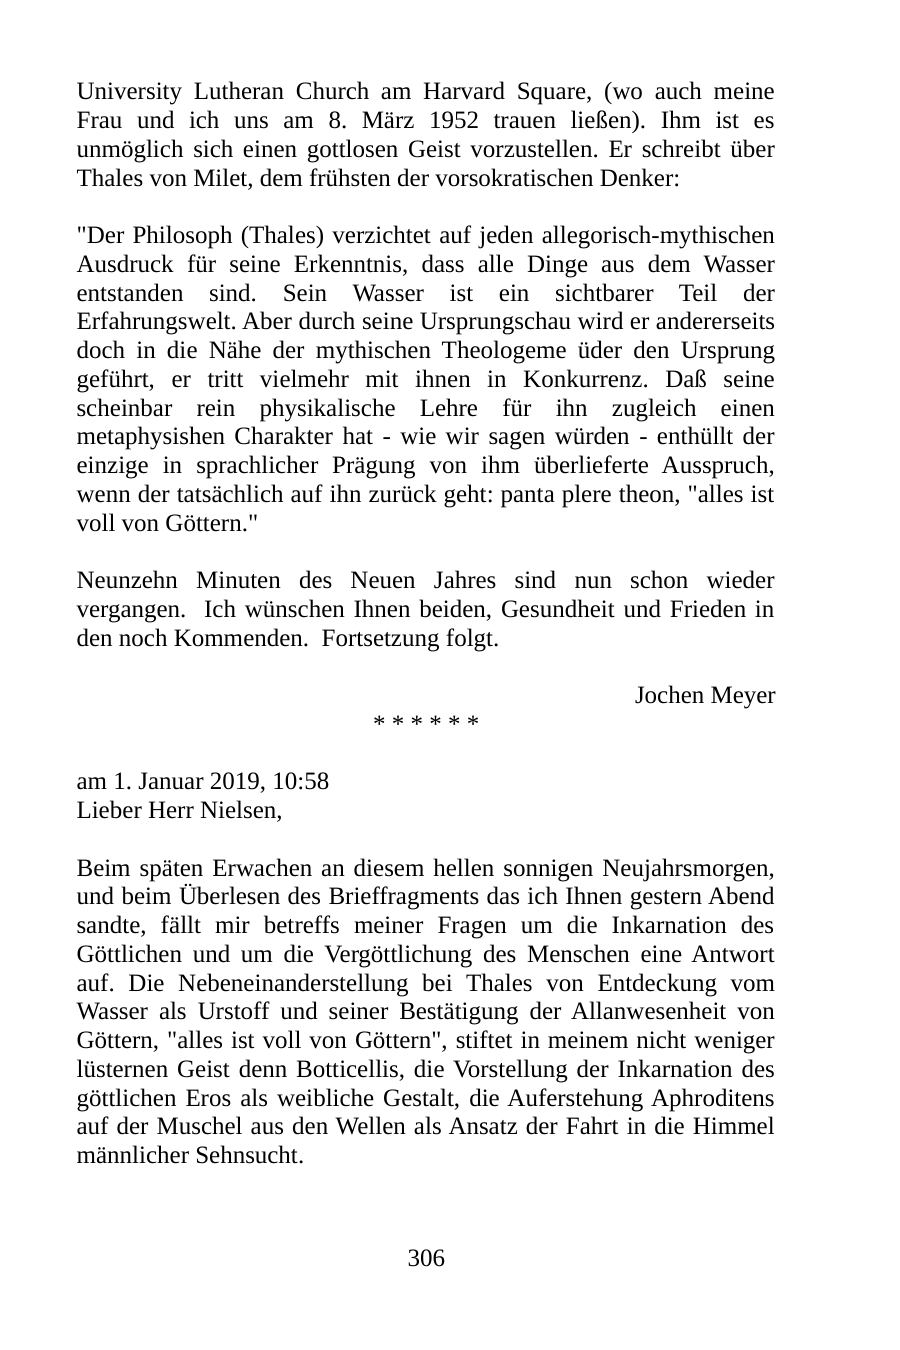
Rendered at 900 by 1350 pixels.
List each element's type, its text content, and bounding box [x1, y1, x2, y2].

text Lieber Herr Nielsen, [76, 795, 776, 824]
text University Lutheran Church am Harvard Square, (wo auch meine Frau und ich uns am 8. März 1952 trauen ließen). Ihm ist es unmöglich sich einen gottlosen Geist vorzustellen. Er schreibt über Thales von Milet, dem frühsten der vorsokratischen Denker: [76, 76, 776, 191]
text am 1. Januar 2019, 10:58 [76, 766, 776, 795]
text Neunzehn Minuten des Neuen Jahres sind nun schon wieder vergangen. Ich wünschen Ihnen beiden, Gesundheit und Frieden in den noch Kommenden. Fortsetzung folgt. [76, 565, 776, 651]
text Beim späten Erwachen an diesem hellen sonnigen Neujahrsmorgen, und beim Überlesen des Brieffragments das ich Ihnen gestern Abend sandte, fällt mir betreffs meiner Fragen um die Inkarnation des Göttlichen und um die Vergöttlichung des Menschen eine Antwort auf. Die Nebeneinanderstellung bei Thales von Entdeckung vom Wasser als Urstoff und seiner Bestätigung der Allanwesenheit von Göttern, "alles ist voll von Göttern", stiftet in meinem nicht weniger lüsternen Geist denn Botticellis, die Vorstellung der Inkarnation des göttlichen Eros als weibliche Gestalt, die Auferstehung Aphroditens auf der Muschel aus den Wellen als Ansatz der Fahrt in die Himmel männlicher Sehnsucht. [76, 853, 776, 1169]
text "Der Philosoph (Thales) verzichtet auf jeden allegorisch-mythischen Ausdruck für seine Erkenntnis, dass alle Dinge aus dem Wasser entstanden sind. Sein Wasser ist ein sichtbarer Teil der Erfahrungswelt. Aber durch seine Ursprungschau wird er andererseits doch in die Nähe der mythischen Theologeme üder den Ursprung geführt, er tritt vielmehr mit ihnen in Konkurrenz. Daß seine scheinbar rein physikalische Lehre für ihn zugleich einen metaphysishen Charakter hat - wie wir sagen würden - enthüllt der einzige in sprachlicher Prägung von ihm überlieferte Ausspruch, wenn der tatsächlich auf ihn zurück geht: panta plere theon, "alles ist voll von Göttern." [76, 220, 776, 536]
text Jochen Meyer [76, 680, 776, 709]
text * * * * * * [76, 709, 776, 738]
